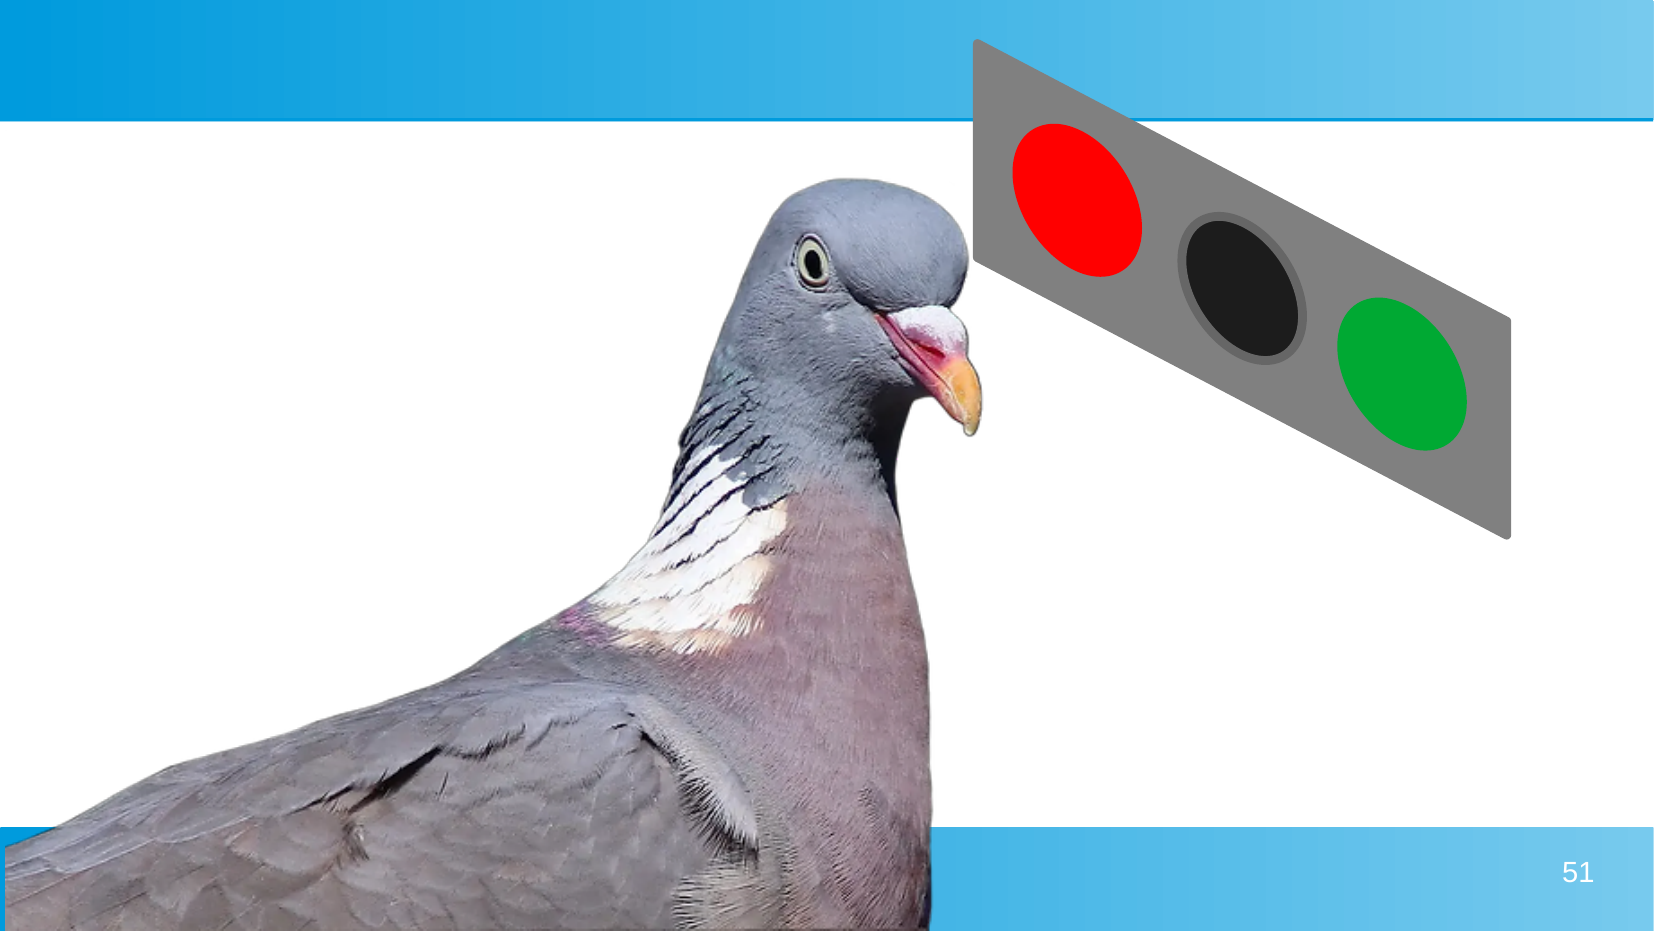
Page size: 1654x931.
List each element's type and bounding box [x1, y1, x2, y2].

picture [5, 130, 1007, 931]
text_box [977, 43, 1507, 536]
